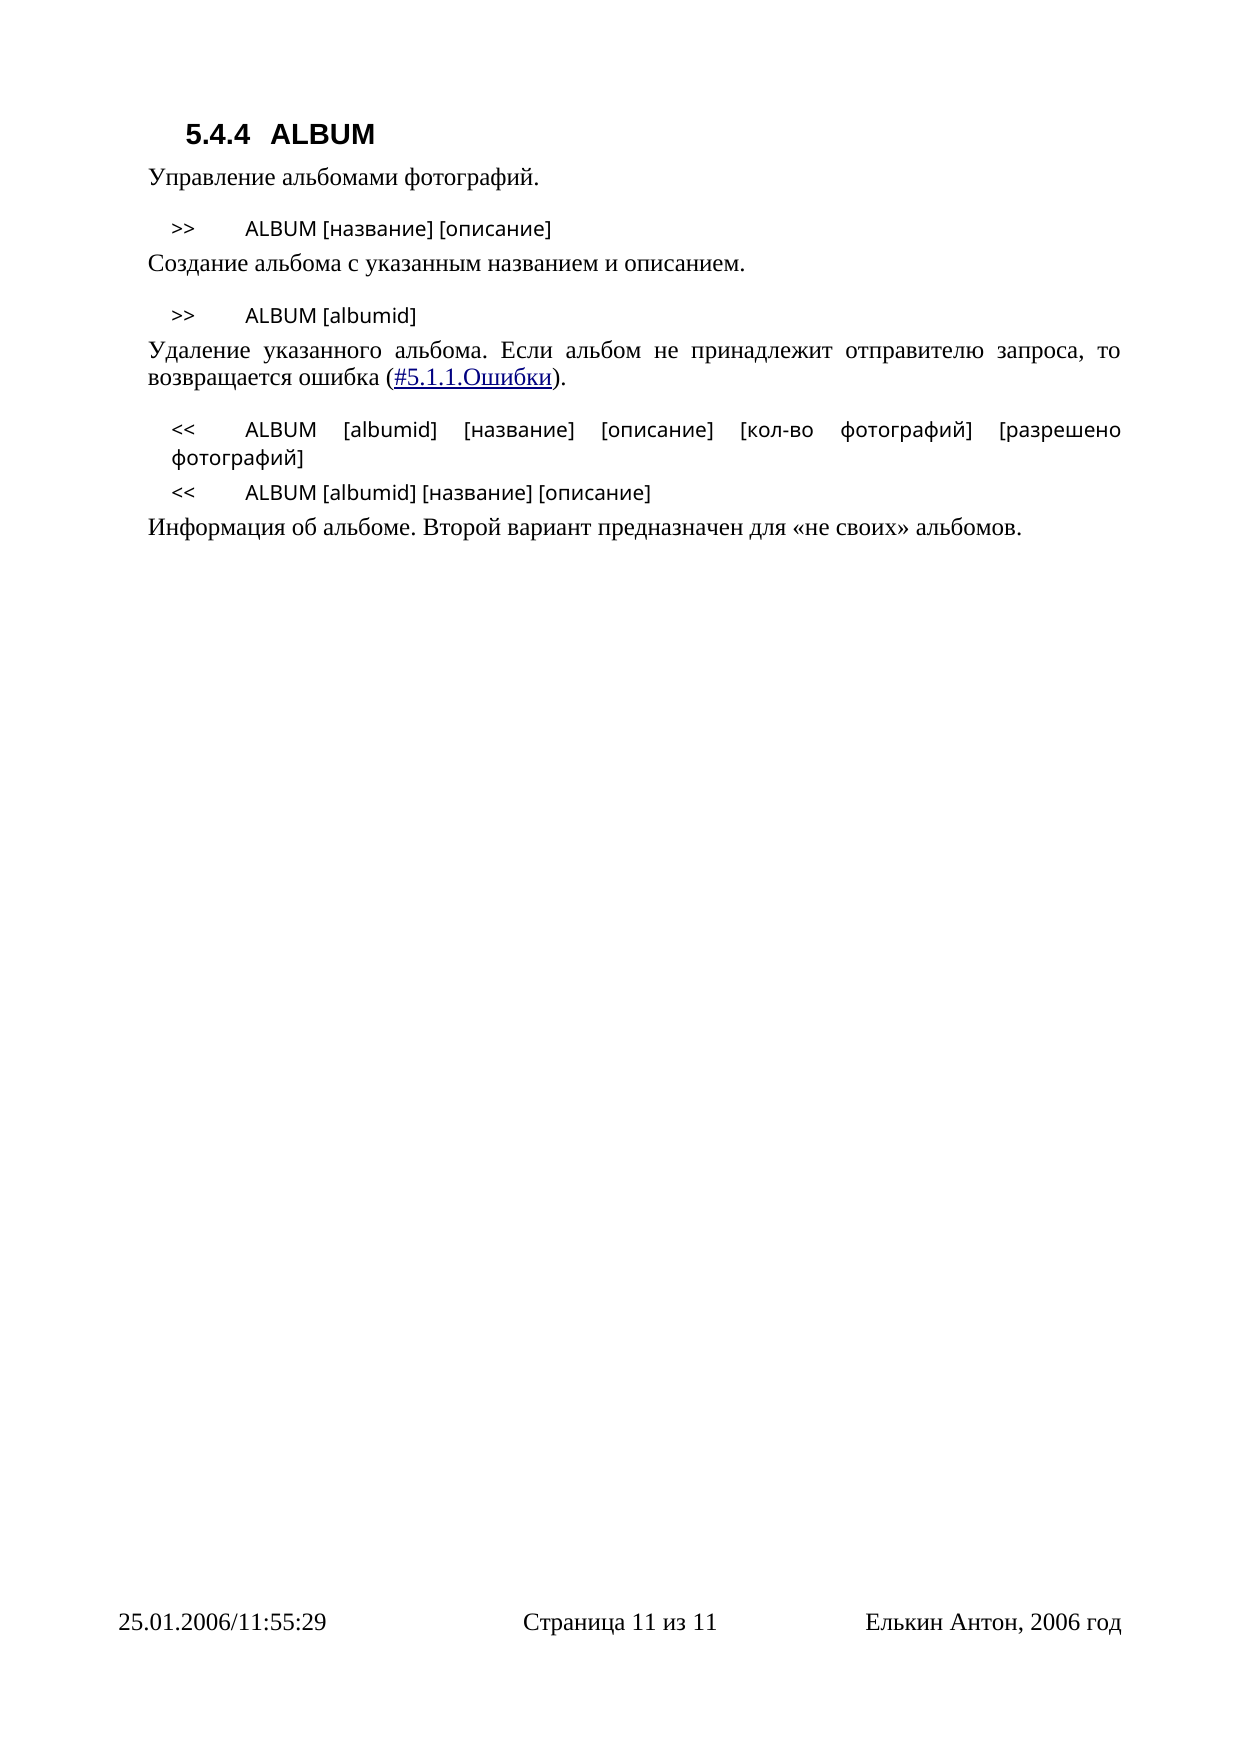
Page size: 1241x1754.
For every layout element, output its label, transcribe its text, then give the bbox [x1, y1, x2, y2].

text >> ALBUM [albumid] [171, 301, 1122, 329]
text Управление альбомами фотографий. [148, 163, 1122, 191]
text << ALBUM [albumid] [название] [описание] [171, 478, 1122, 507]
text Создание альбома с указанным названием и описанием. [148, 249, 1122, 277]
text >> ALBUM [название] [описание] [171, 214, 1122, 243]
text Информация об альбоме. Второй вариант предназначен для «не своих» альбомов. [148, 513, 1122, 541]
text << ALBUM [albumid] [название] [описание] [кол-во фотографий] [разрешено фотографий] [171, 415, 1122, 472]
text Удаление указанного альбома. Если альбом не принадлежит отправителю запроса, то возвращается ошибка (#5.1.1.Ошибки). [148, 336, 1122, 391]
subtitle ALBUM [177, 118, 1122, 151]
